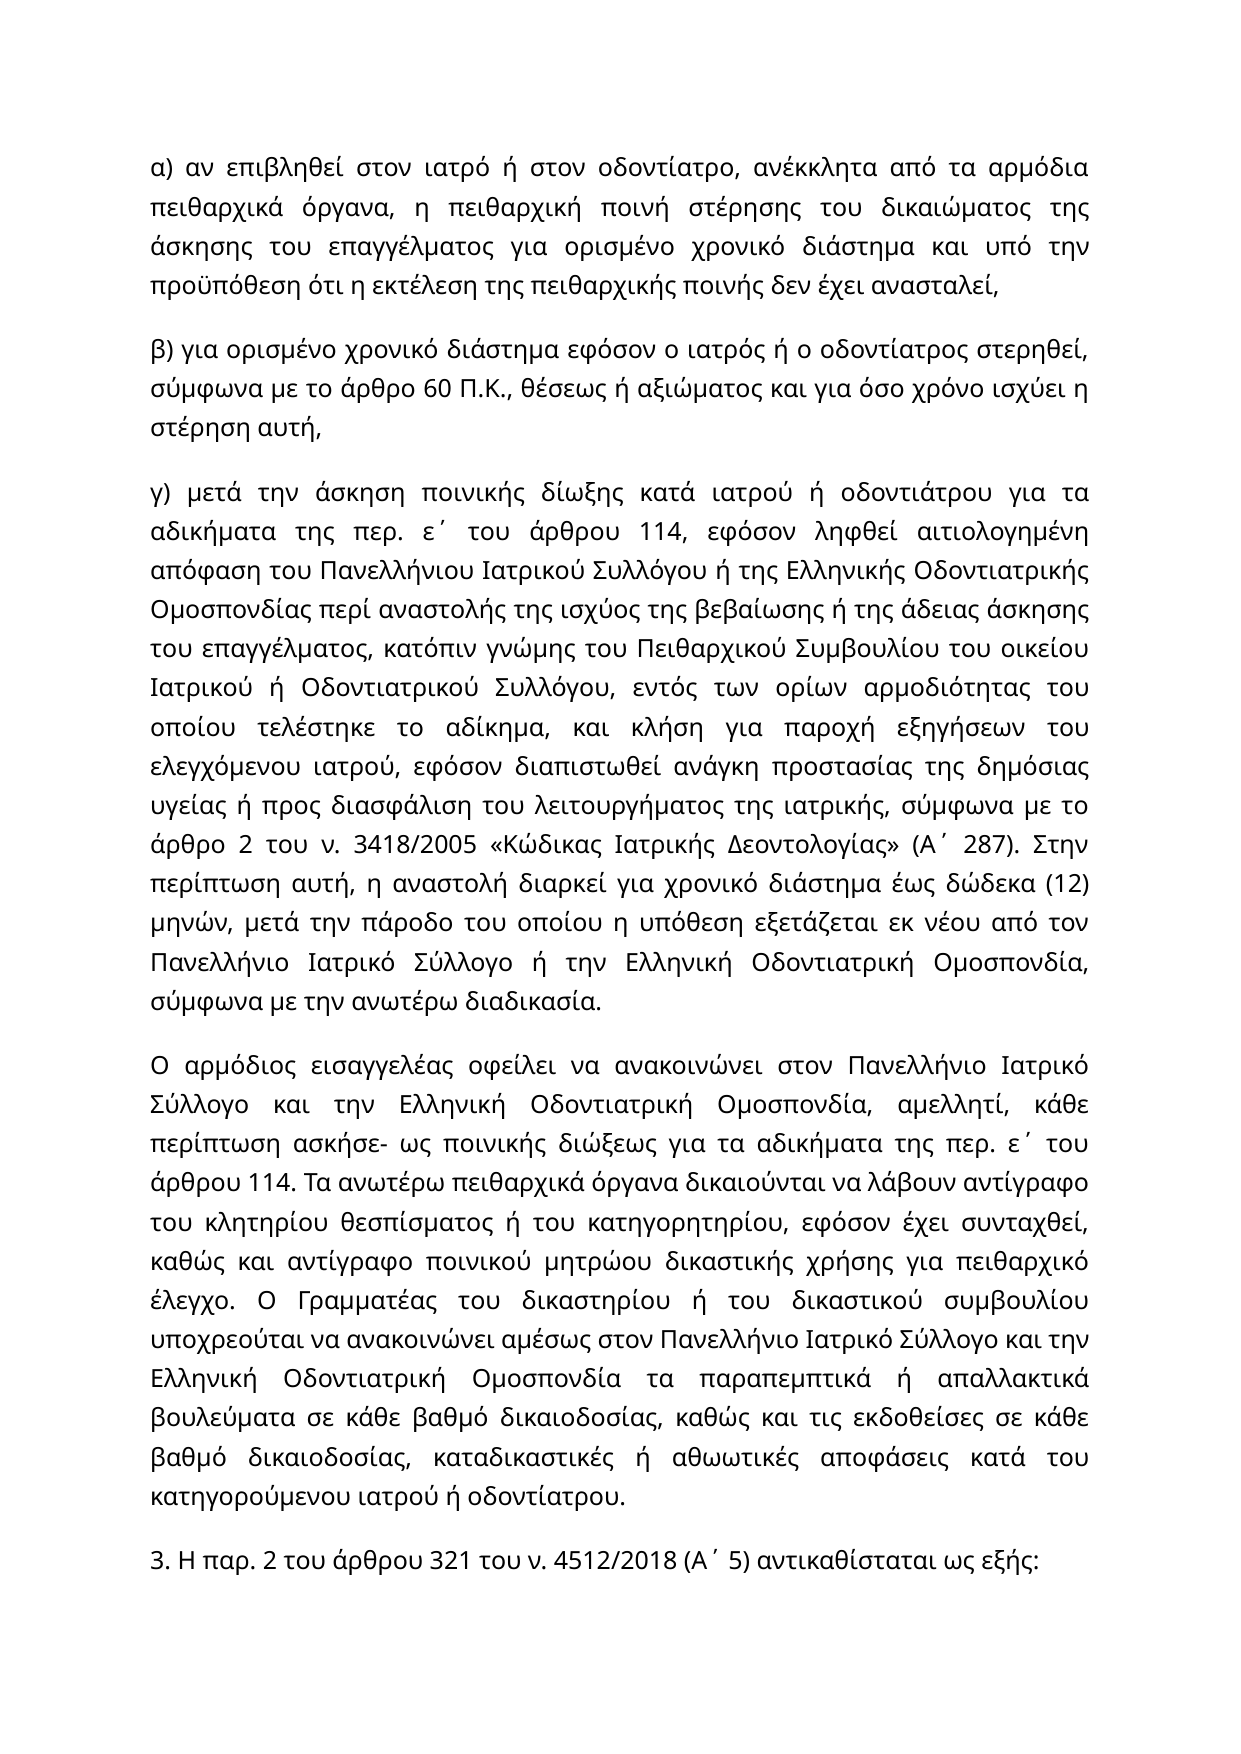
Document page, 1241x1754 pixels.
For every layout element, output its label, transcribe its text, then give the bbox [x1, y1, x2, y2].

text α) αν επιβληθεί στον ιατρό ή στον οδοντίατρο, ανέκκλητα από τα αρμόδια πειθαρχικά όργανα, η πειθαρχική ποινή στέρησης του δικαιώματος της άσκησης του επαγγέλματος για ορισμένο χρονικό διάστημα και υπό την προϋπόθεση ότι η εκτέλεση της πειθαρχικής ποινής δεν έχει ανασταλεί, [150, 150, 1090, 302]
text γ) μετά την άσκηση ποινικής δίωξης κατά ιατρού ή οδοντιάτρου για τα αδικήματα της περ. ε΄ του άρθρου 114, εφόσον ληφθεί αιτιολογημένη απόφαση του Πανελλήνιου Ιατρικού Συλλόγου ή της Ελληνικής Οδοντιατρικής Ομοσπονδίας περί αναστολής της ισχύος της βεβαίωσης ή της άδειας άσκησης του επαγγέλματος, κατόπιν γνώμης του Πειθαρχικού Συμβουλίου του οικείου Ιατρικού ή Οδοντιατρικού Συλλόγου, εντός των ορίων αρμοδιότητας του οποίου τελέστηκε το αδίκημα, και κλήση για παροχή εξηγήσεων του ελεγχόμενου ιατρού, εφόσον διαπιστωθεί ανάγκη προστασίας της δημόσιας υγείας ή προς διασφάλιση του λειτουργήματος της ιατρικής, σύμφωνα με το άρθρο 2 του ν. 3418/2005 «Κώδικας Ιατρικής Δεοντολογίας» (Α΄ 287). Στην περίπτωση αυτή, η αναστολή διαρκεί για χρονικό διάστημα έως δώδεκα (12) μηνών, μετά την πάροδο του οποίου η υπόθεση εξετάζεται εκ νέου από τον Πανελλήνιο Ιατρικό Σύλλογο ή την Ελληνική Οδοντιατρική Ομοσπονδία, σύμφωνα με την ανωτέρω διαδικασία. [150, 474, 1090, 1017]
text 3. Η παρ. 2 του άρθρου 321 του ν. 4512/2018 (Α΄ 5) αντικαθίσταται ως εξής: [150, 1542, 1090, 1577]
text β) για ορισμένο χρονικό διάστημα εφόσον ο ιατρός ή ο οδοντίατρος στερηθεί, σύμφωνα με το άρθρο 60 Π.Κ., θέσεως ή αξιώματος και για όσο χρόνο ισχύει η στέρηση αυτή, [150, 332, 1090, 444]
text Ο αρμόδιος εισαγγελέας οφείλει να ανακοινώνει στον Πανελλήνιο Ιατρικό Σύλλογο και την Ελληνική Οδοντιατρική Ομοσπονδία, αμελλητί, κάθε περίπτωση ασκήσε- ως ποινικής διώξεως για τα αδικήματα της περ. ε΄ του άρθρου 114. Τα ανωτέρω πειθαρχικά όργανα δικαιούνται να λάβουν αντίγραφο του κλητηρίου θεσπίσματος ή του κατηγορητηρίου, εφόσον έχει συνταχθεί, καθώς και αντίγραφο ποινικού μητρώου δικαστικής χρήσης για πειθαρχικό έλεγχο. Ο Γραμματέας του δικαστηρίου ή του δικαστικού συμβουλίου υποχρεούται να ανακοινώνει αμέσως στον Πανελλήνιο Ιατρικό Σύλλογο και την Ελληνική Οδοντιατρική Ομοσπονδία τα παραπεμπτικά ή απαλλακτικά βουλεύματα σε κάθε βαθμό δικαιοδοσίας, καθώς και τις εκδοθείσες σε κάθε βαθμό δικαιοδοσίας, καταδικαστικές ή αθωωτικές αποφάσεις κατά του κατηγορούμενου ιατρού ή οδοντίατρου. [150, 1047, 1090, 1512]
